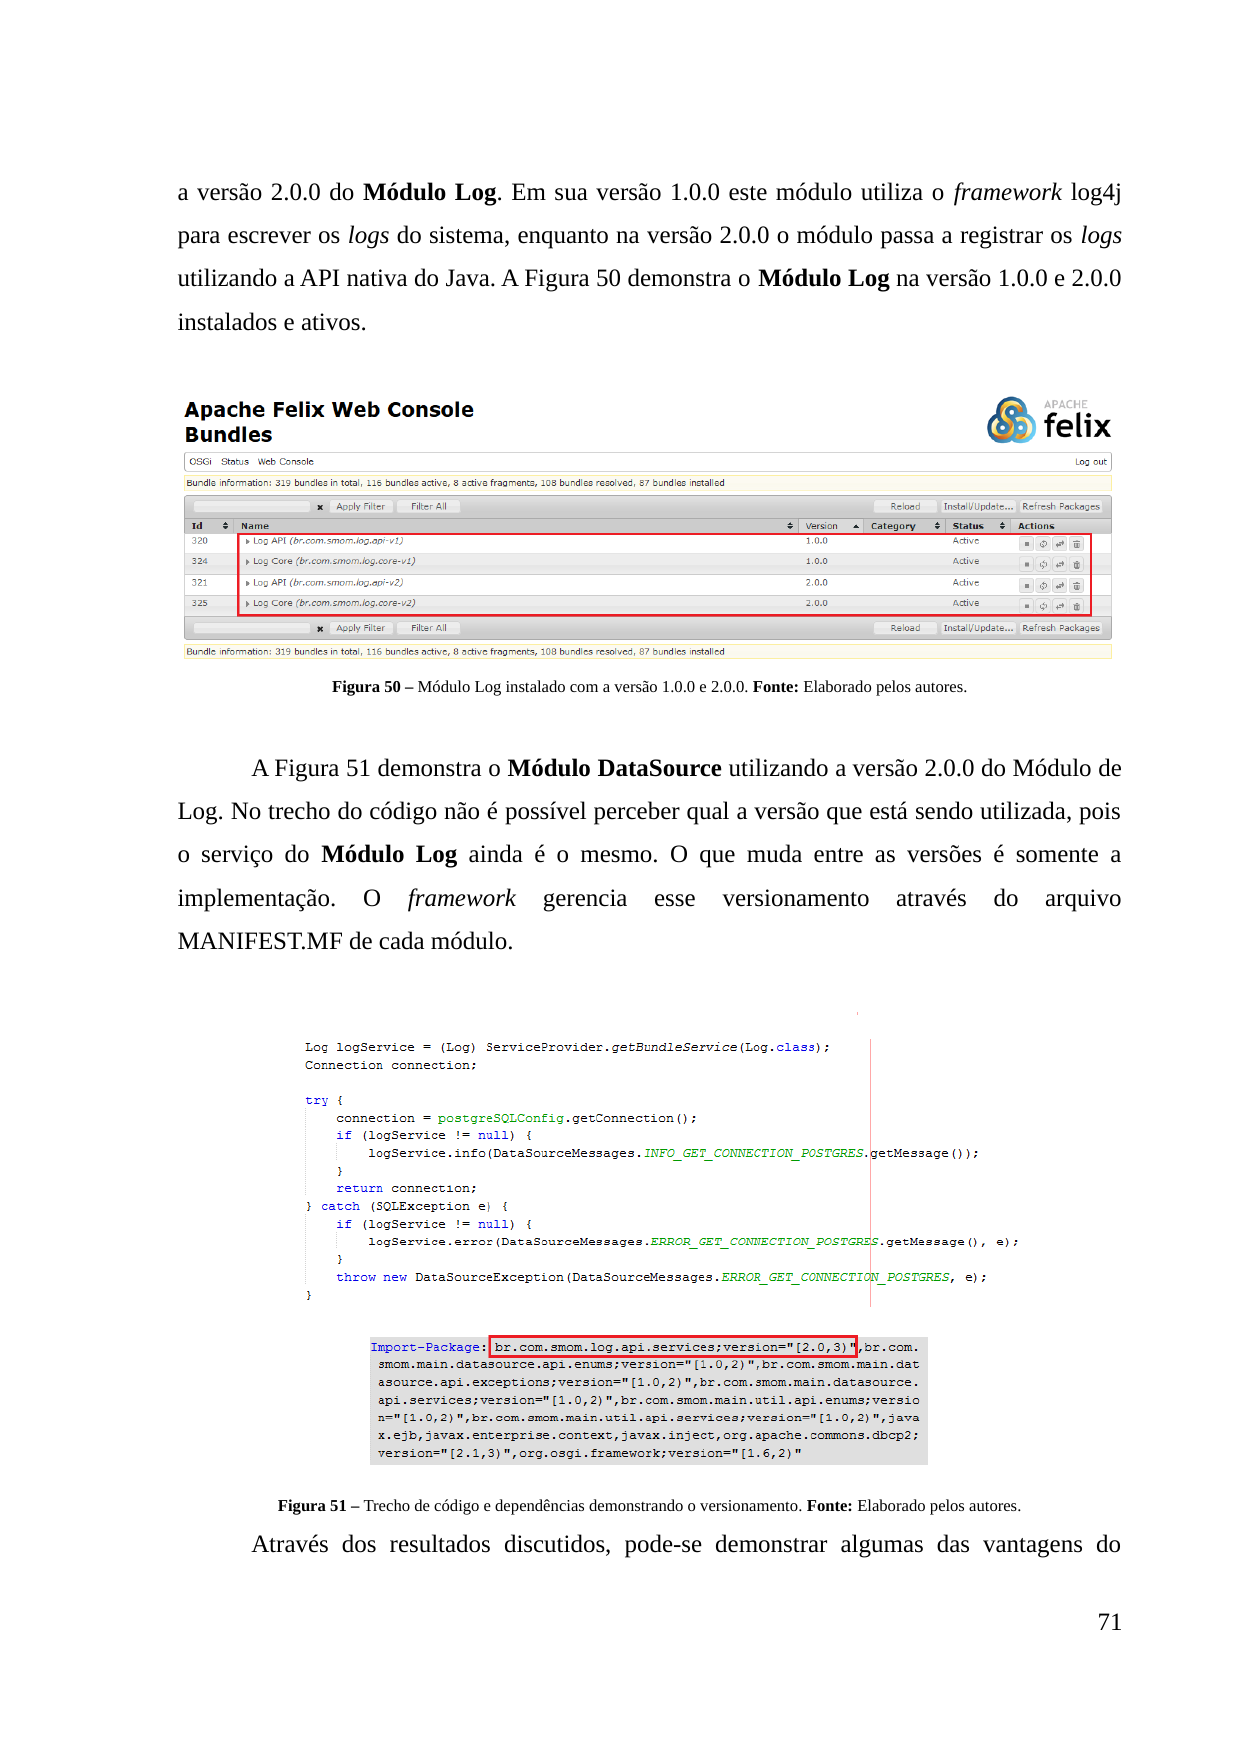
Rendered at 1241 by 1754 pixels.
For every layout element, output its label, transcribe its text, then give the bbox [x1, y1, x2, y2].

picture [273, 1012, 1027, 1477]
text a versão 2.0.0 do Módulo Log. Em sua versão 1.0.0 este módulo utiliza o framework log4j para escrever os logs do sistema, enquanto na versão 2.0.0 o módulo passa a registrar os logs utilizando a API nativa do Java. A Figura 50 demonstra o Módulo Log na versão 1.0.0 e 2.0.0 instalados e ativos. [177, 177, 1122, 335]
text Figura 50 – Módulo Log instalado com a versão 1.0.0 e 2.0.0. Fonte: Elaborado pelos autores. [177, 677, 1122, 696]
text Figura 51 – Trecho de código e dependências demonstrando o versionamento. Fonte: Elaborado pelos autores. [273, 1496, 1026, 1515]
picture [177, 392, 1123, 677]
text A Figura 51 demonstra o Módulo DataSource utilizando a versão 2.0.0 do Módulo de Log. No trecho do código não é possível perceber qual a versão que está sendo utilizada, pois o serviço do Módulo Log ainda é o mesmo. O que muda entre as versões é somente a implementação. O framework gerencia esse versionamento através do arquivo MANIFEST.MF de cada módulo. [177, 753, 1122, 954]
text Através dos resultados discutidos, pode-se demonstrar algumas das vantagens do [177, 1529, 1122, 1558]
